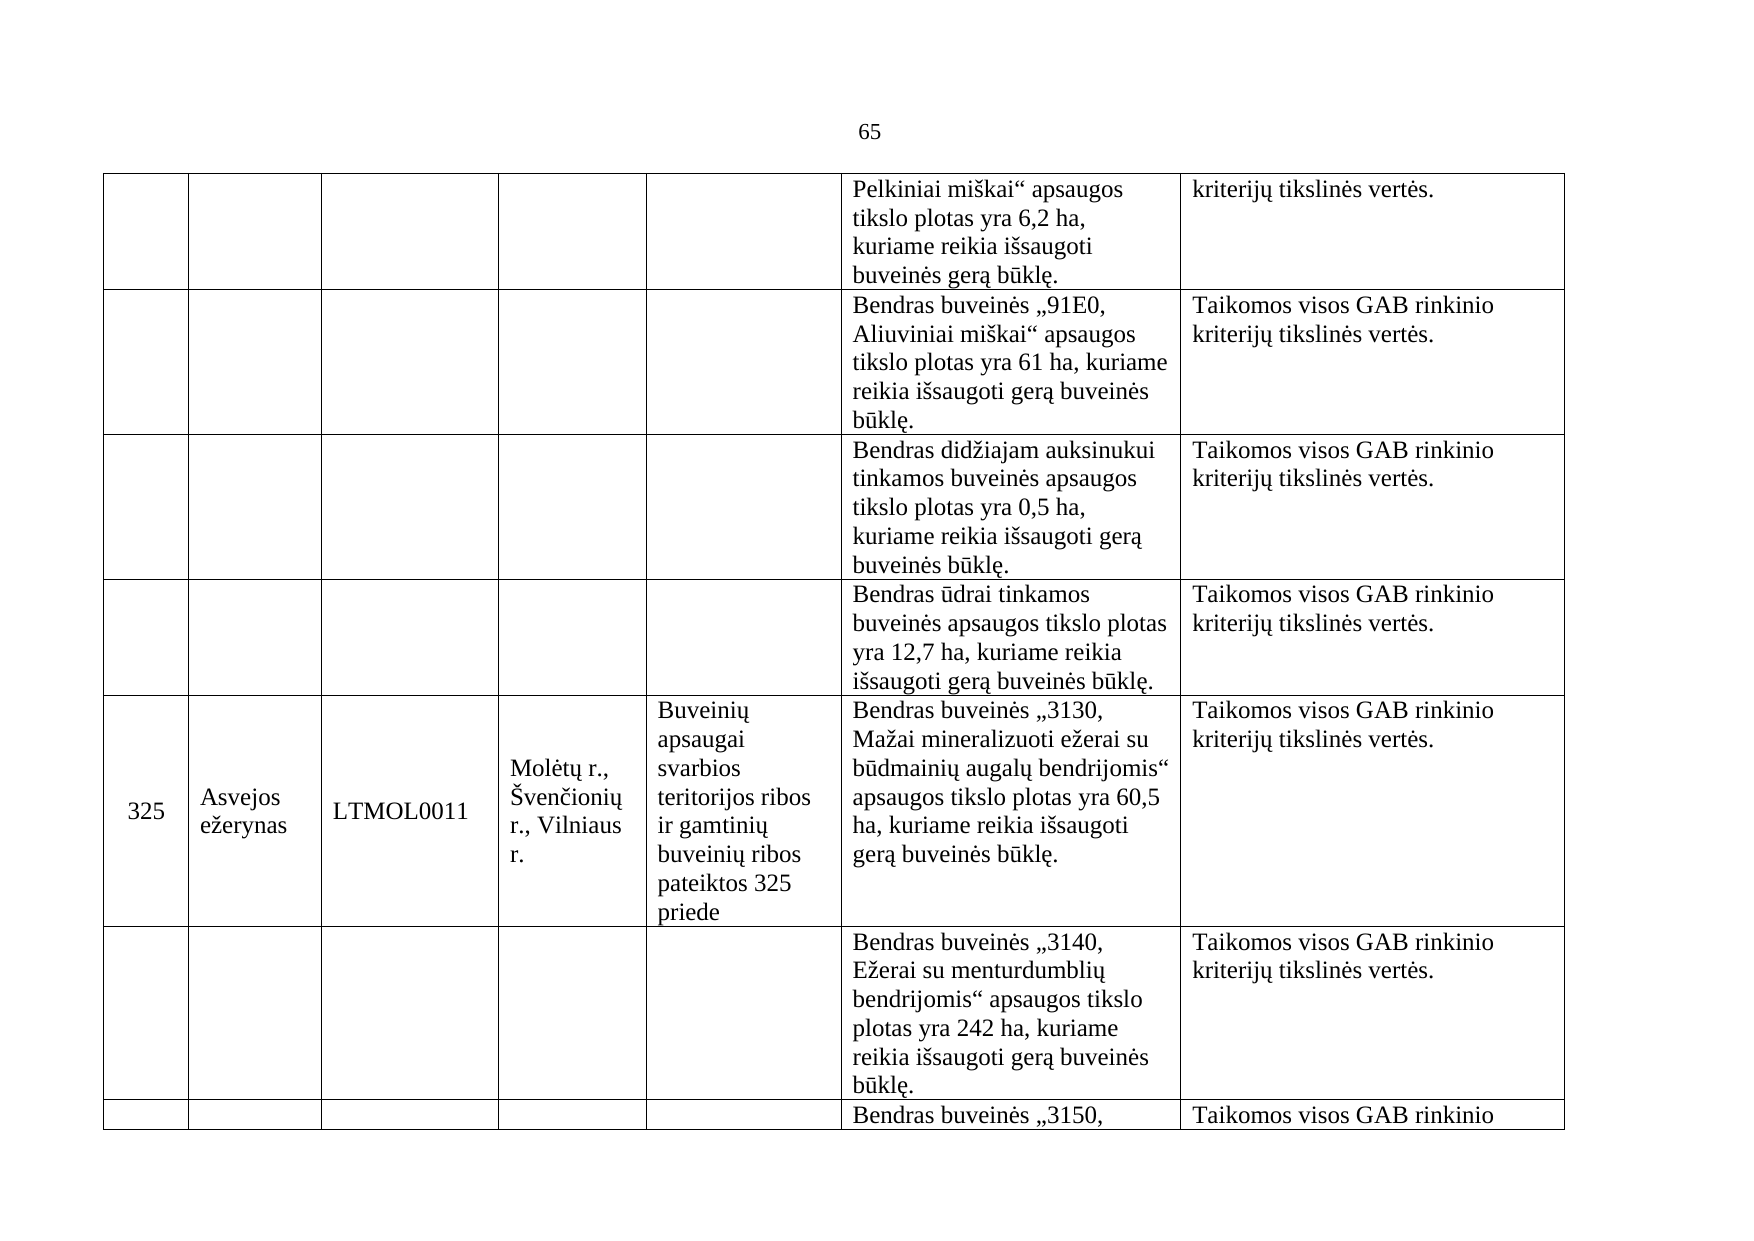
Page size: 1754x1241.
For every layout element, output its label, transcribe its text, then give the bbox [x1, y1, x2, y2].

table_cell [499, 927, 646, 1099]
table_cell Molėtų r., Švenčionių r., Vilniaus r. [499, 696, 646, 926]
table_cell [322, 1100, 498, 1129]
table_cell Taikomos visos GAB rinkinio kriterijų tikslinės vertės. [1181, 580, 1564, 694]
table_cell Asvejos ežerynas [189, 696, 321, 926]
table_cell [499, 290, 646, 434]
table_cell Bendras buveinės „3130, Mažai mineralizuoti ežerai su būdmainių augalų bendrijomis“ apsaugos tikslo plotas yra 60,5 ha, kuriame reikia išsaugoti gerą buveinės būklę. [842, 696, 1180, 926]
table_cell Buveinių apsaugai svarbios teritorijos ribos ir gamtinių buveinių ribos pateiktos 325 priede [647, 696, 841, 926]
table_cell [189, 435, 321, 578]
table_cell [104, 927, 188, 1099]
table_cell [322, 435, 498, 578]
table_cell Bendras buveinės „3140, Ežerai su menturdumblių bendrijomis“ apsaugos tikslo plotas yra 242 ha, kuriame reikia išsaugoti gerą buveinės būklę. [842, 927, 1180, 1099]
table_cell [189, 1100, 321, 1129]
table_cell [322, 927, 498, 1099]
table_cell Taikomos visos GAB rinkinio kriterijų tikslinės vertės. [1181, 696, 1564, 926]
table_cell [189, 290, 321, 434]
table_cell Bendras buveinės „91E0, Aliuviniai miškai“ apsaugos tikslo plotas yra 61 ha, kuriame reikia išsaugoti gerą buveinės būklę. [842, 290, 1180, 434]
table_cell [499, 435, 646, 578]
table_cell [104, 1100, 188, 1129]
table_cell 325 [104, 696, 188, 926]
table_cell [499, 580, 646, 694]
table_cell Bendras ūdrai tinkamos buveinės apsaugos tikslo plotas yra 12,7 ha, kuriame reikia išsaugoti gerą buveinės būklę. [842, 580, 1180, 694]
table_cell [322, 174, 498, 289]
table_cell LTMOL0011 [322, 696, 498, 926]
table_cell Bendras didžiajam auksinukui tinkamos buveinės apsaugos tikslo plotas yra 0,5 ha, kuriame reikia išsaugoti gerą buveinės būklę. [842, 435, 1180, 578]
table_cell Taikomos visos GAB rinkinio kriterijų tikslinės vertės. [1181, 927, 1564, 1099]
table_cell Bendras buveinės „3150, [842, 1100, 1180, 1129]
table_cell Taikomos visos GAB rinkinio kriterijų tikslinės vertės. [1181, 435, 1564, 578]
table_cell [104, 435, 188, 578]
table_cell [322, 290, 498, 434]
table_cell [104, 580, 188, 694]
table_cell [499, 1100, 646, 1129]
table_cell Taikomos visos GAB rinkinio kriterijų tikslinės vertės. [1181, 290, 1564, 434]
table_cell kriterijų tikslinės vertės. [1181, 174, 1564, 289]
table_cell [647, 1100, 841, 1129]
table_cell [189, 580, 321, 694]
table_cell [499, 174, 646, 289]
table_cell [189, 927, 321, 1099]
table_cell Pelkiniai miškai“ apsaugos tikslo plotas yra 6,2 ha, kuriame reikia išsaugoti buveinės gerą būklę. [842, 174, 1180, 289]
table_cell [647, 580, 841, 694]
table_cell [104, 290, 188, 434]
table_cell [189, 174, 321, 289]
table_cell [322, 580, 498, 694]
table_cell [104, 174, 188, 289]
table_cell [647, 290, 841, 434]
table_cell [647, 435, 841, 578]
table_cell [647, 927, 841, 1099]
table_cell Taikomos visos GAB rinkinio [1181, 1100, 1564, 1129]
table_cell [647, 174, 841, 289]
